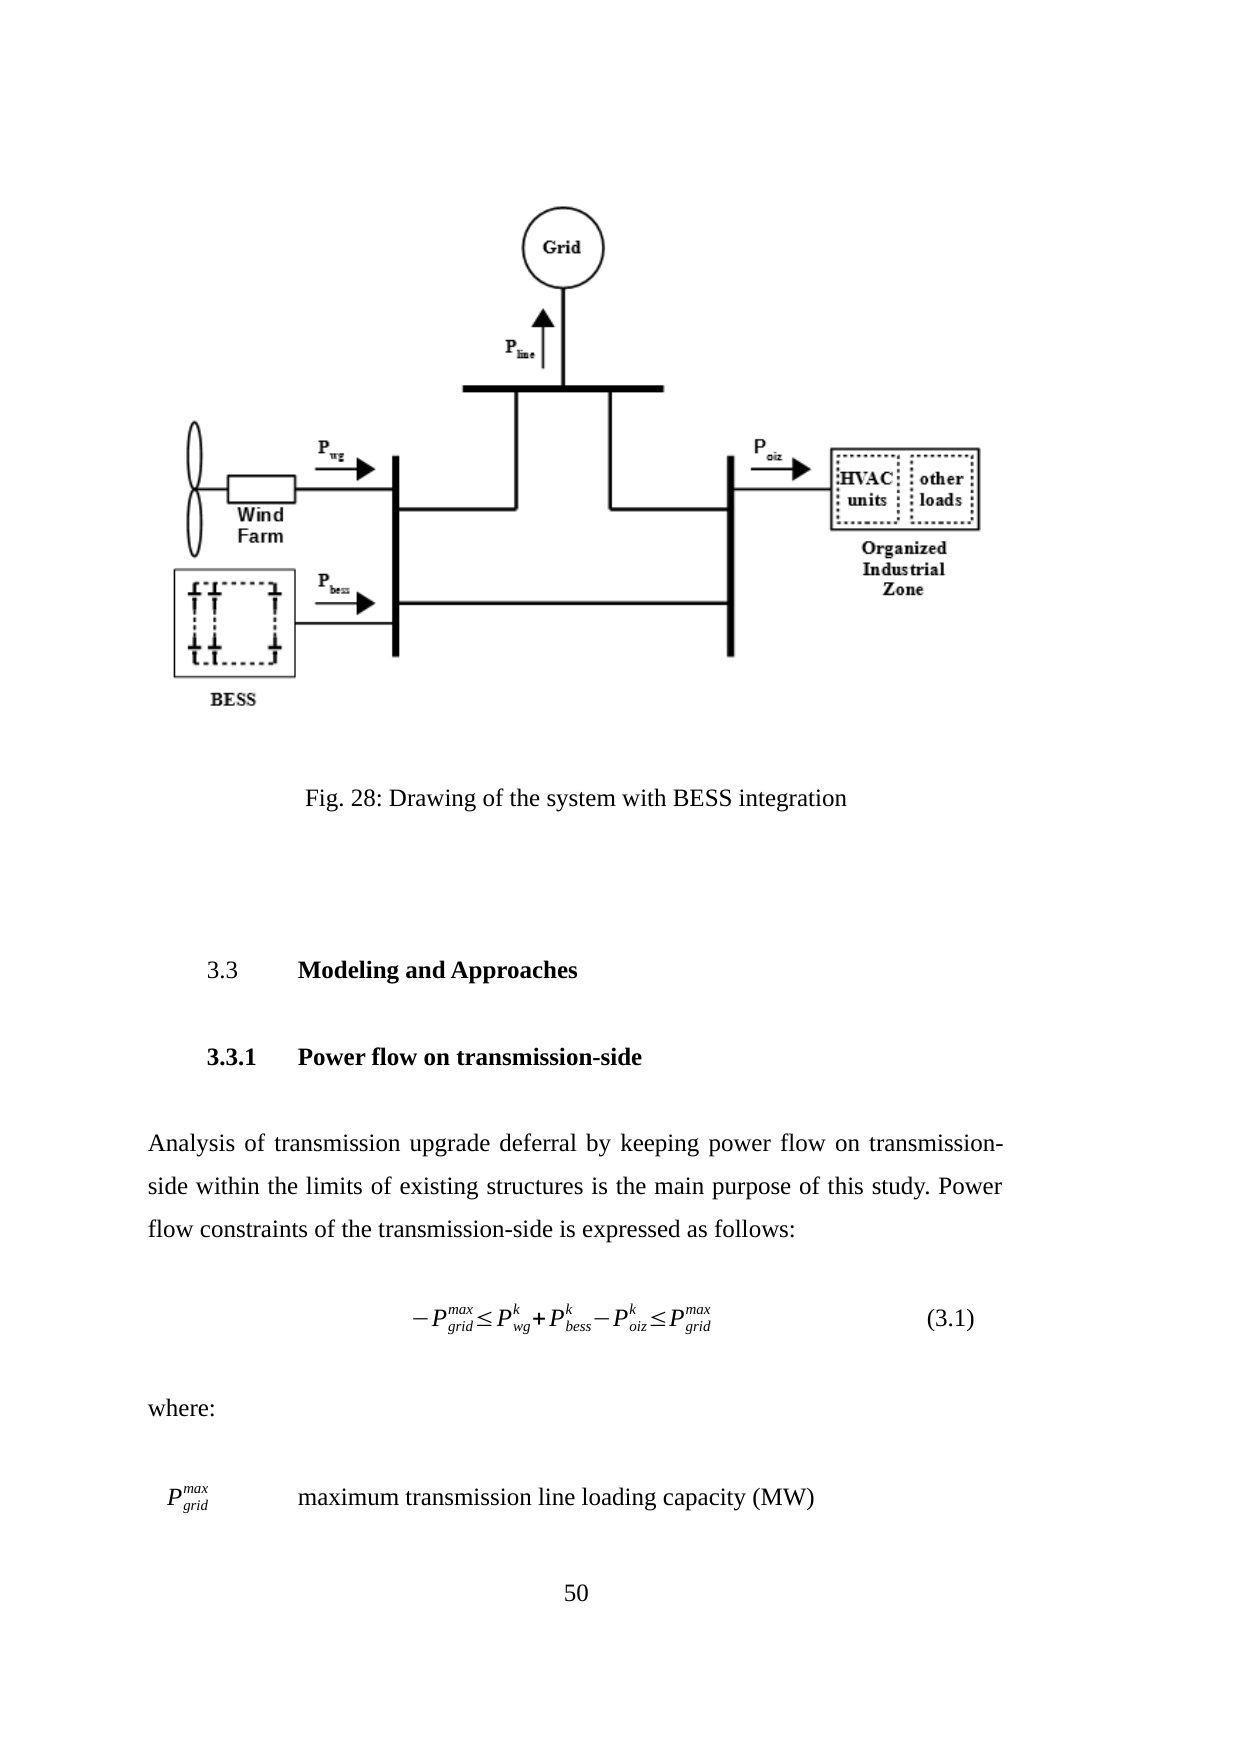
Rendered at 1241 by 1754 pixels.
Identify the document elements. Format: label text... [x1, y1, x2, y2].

picture [147, 160, 1005, 730]
list Modeling and Approaches [207, 956, 1004, 984]
text Fig. 28: Drawing of the system with BESS integration [148, 783, 1004, 812]
text Analysis of transmission upgrade deferral by keeping power flow on transmission-side within the limits of existing structures is the main purpose of this study. Power flow constraints of the transmission-side is expressed as follows: [148, 1128, 1004, 1243]
text maximum transmission line loading capacity (MW) [148, 1479, 1004, 1514]
text where: [148, 1393, 1004, 1422]
text (3.1) [148, 1301, 1004, 1336]
list Power flow on transmission-side [207, 1042, 1004, 1071]
